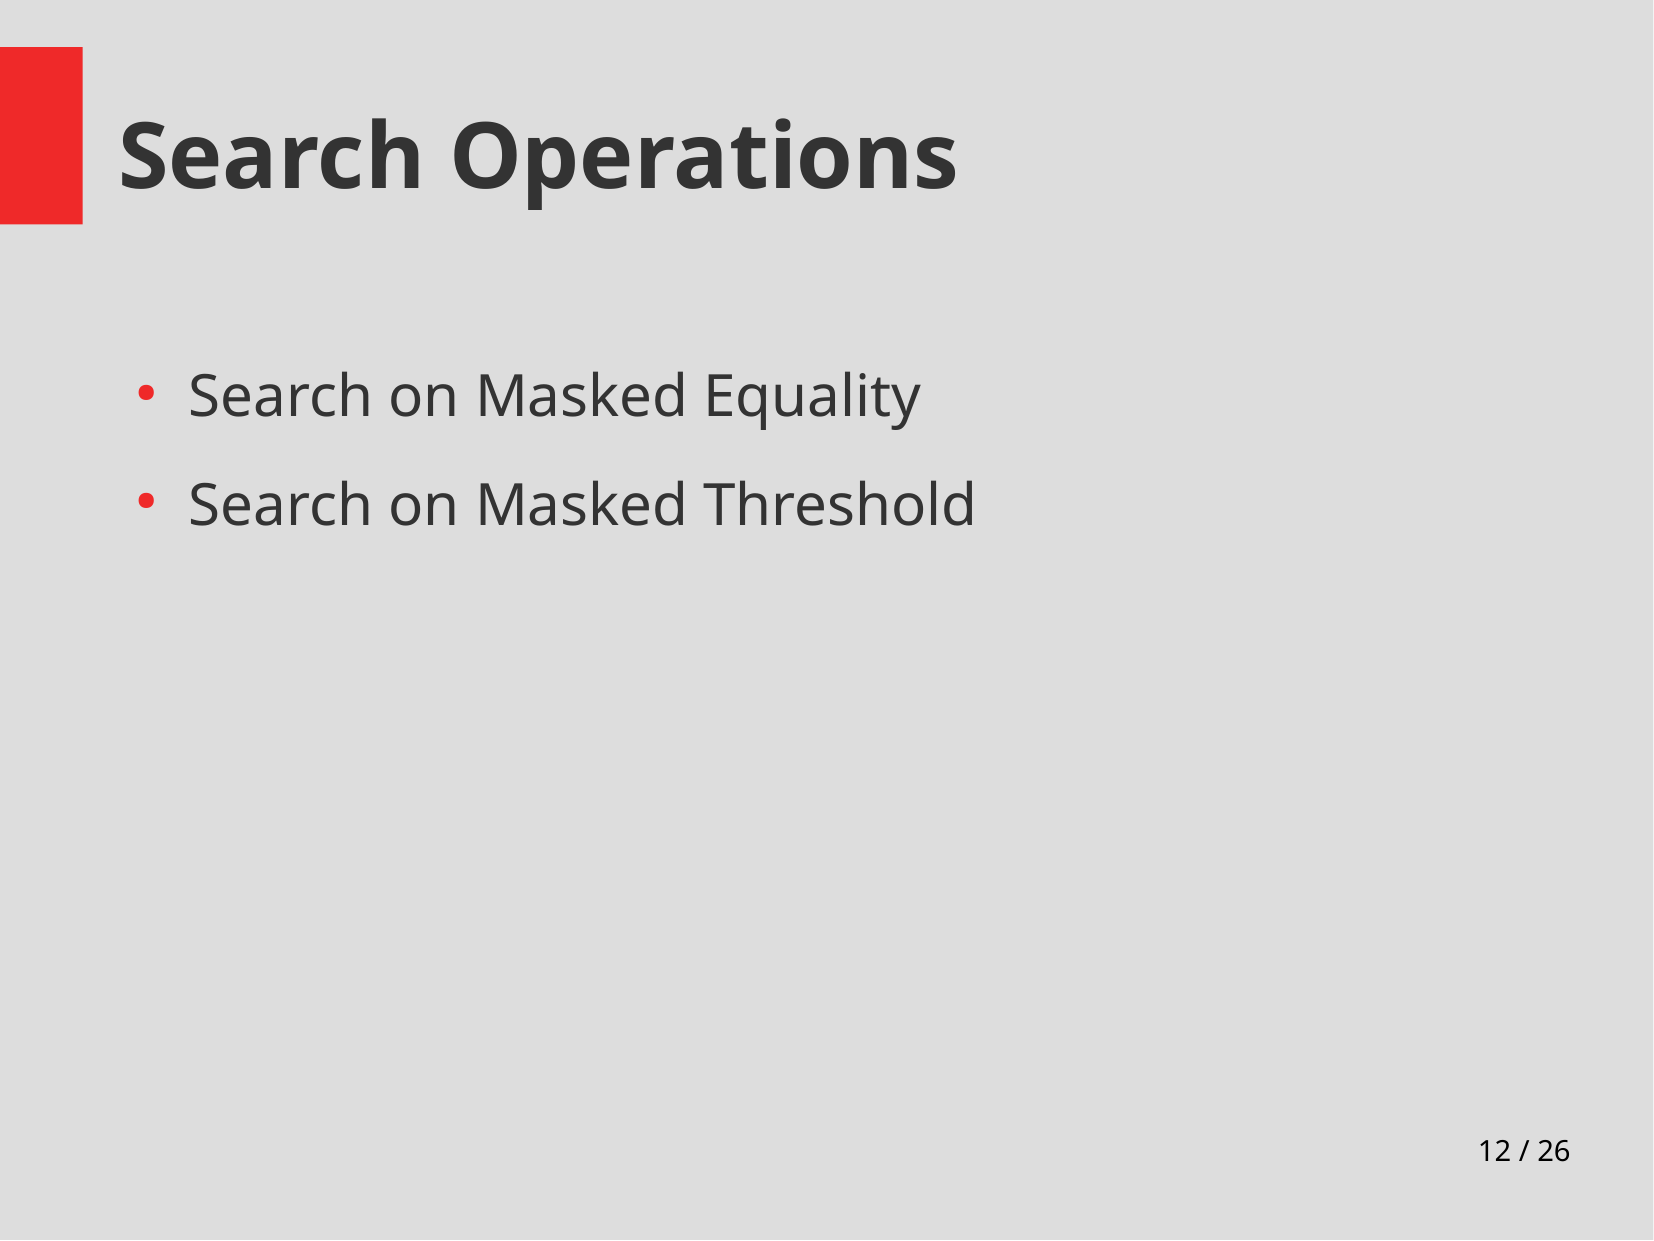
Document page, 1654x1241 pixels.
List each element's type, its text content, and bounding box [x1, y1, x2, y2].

list Search on Masked Equality Search on Masked Threshold [118, 354, 1536, 1074]
title Search Operations [118, 49, 1571, 257]
